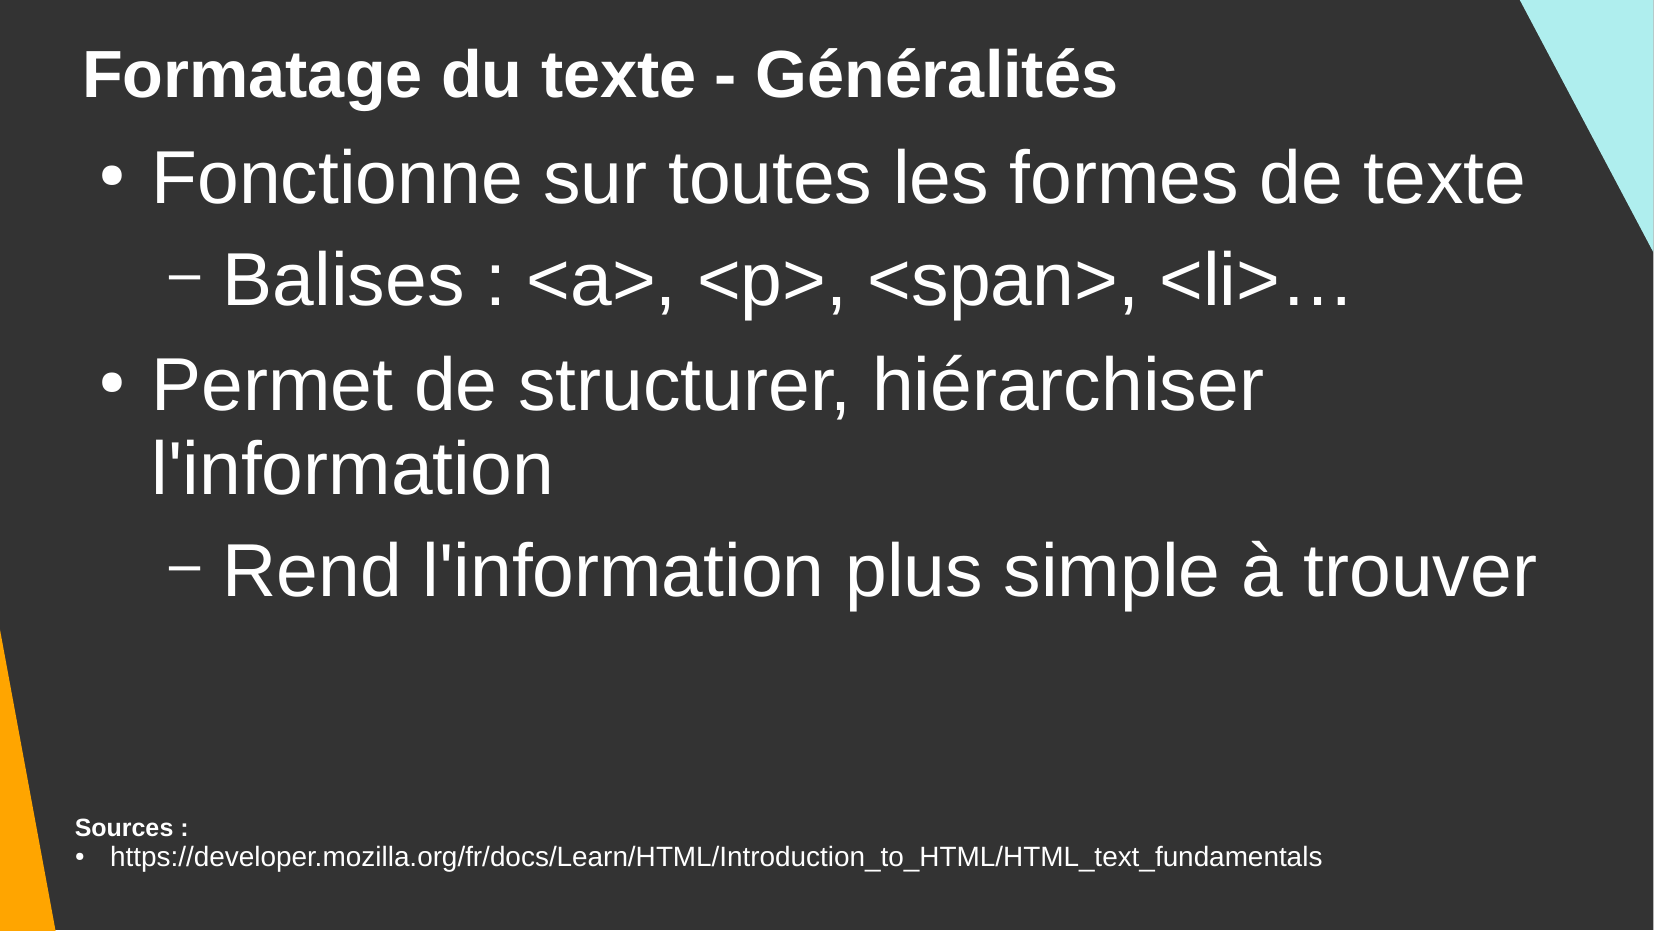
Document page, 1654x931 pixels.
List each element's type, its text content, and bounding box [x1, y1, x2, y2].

text_box [0, 629, 56, 931]
title Formatage du texte - Généralités [82, 37, 1571, 114]
text_box Sources : https://developer.mozilla.org/fr/docs/Learn/HTML/Introduction_to_HTML/HTML_text_fundamentals [60, 806, 1546, 905]
list Fonctionne sur toutes les formes de texte Balises : <a>, <p>, <span>, <li>… Permet de structurer, hiérarchiser l'information Rend l'information plus simple à trouver [80, 135, 1605, 683]
text_box [1519, 0, 1654, 254]
